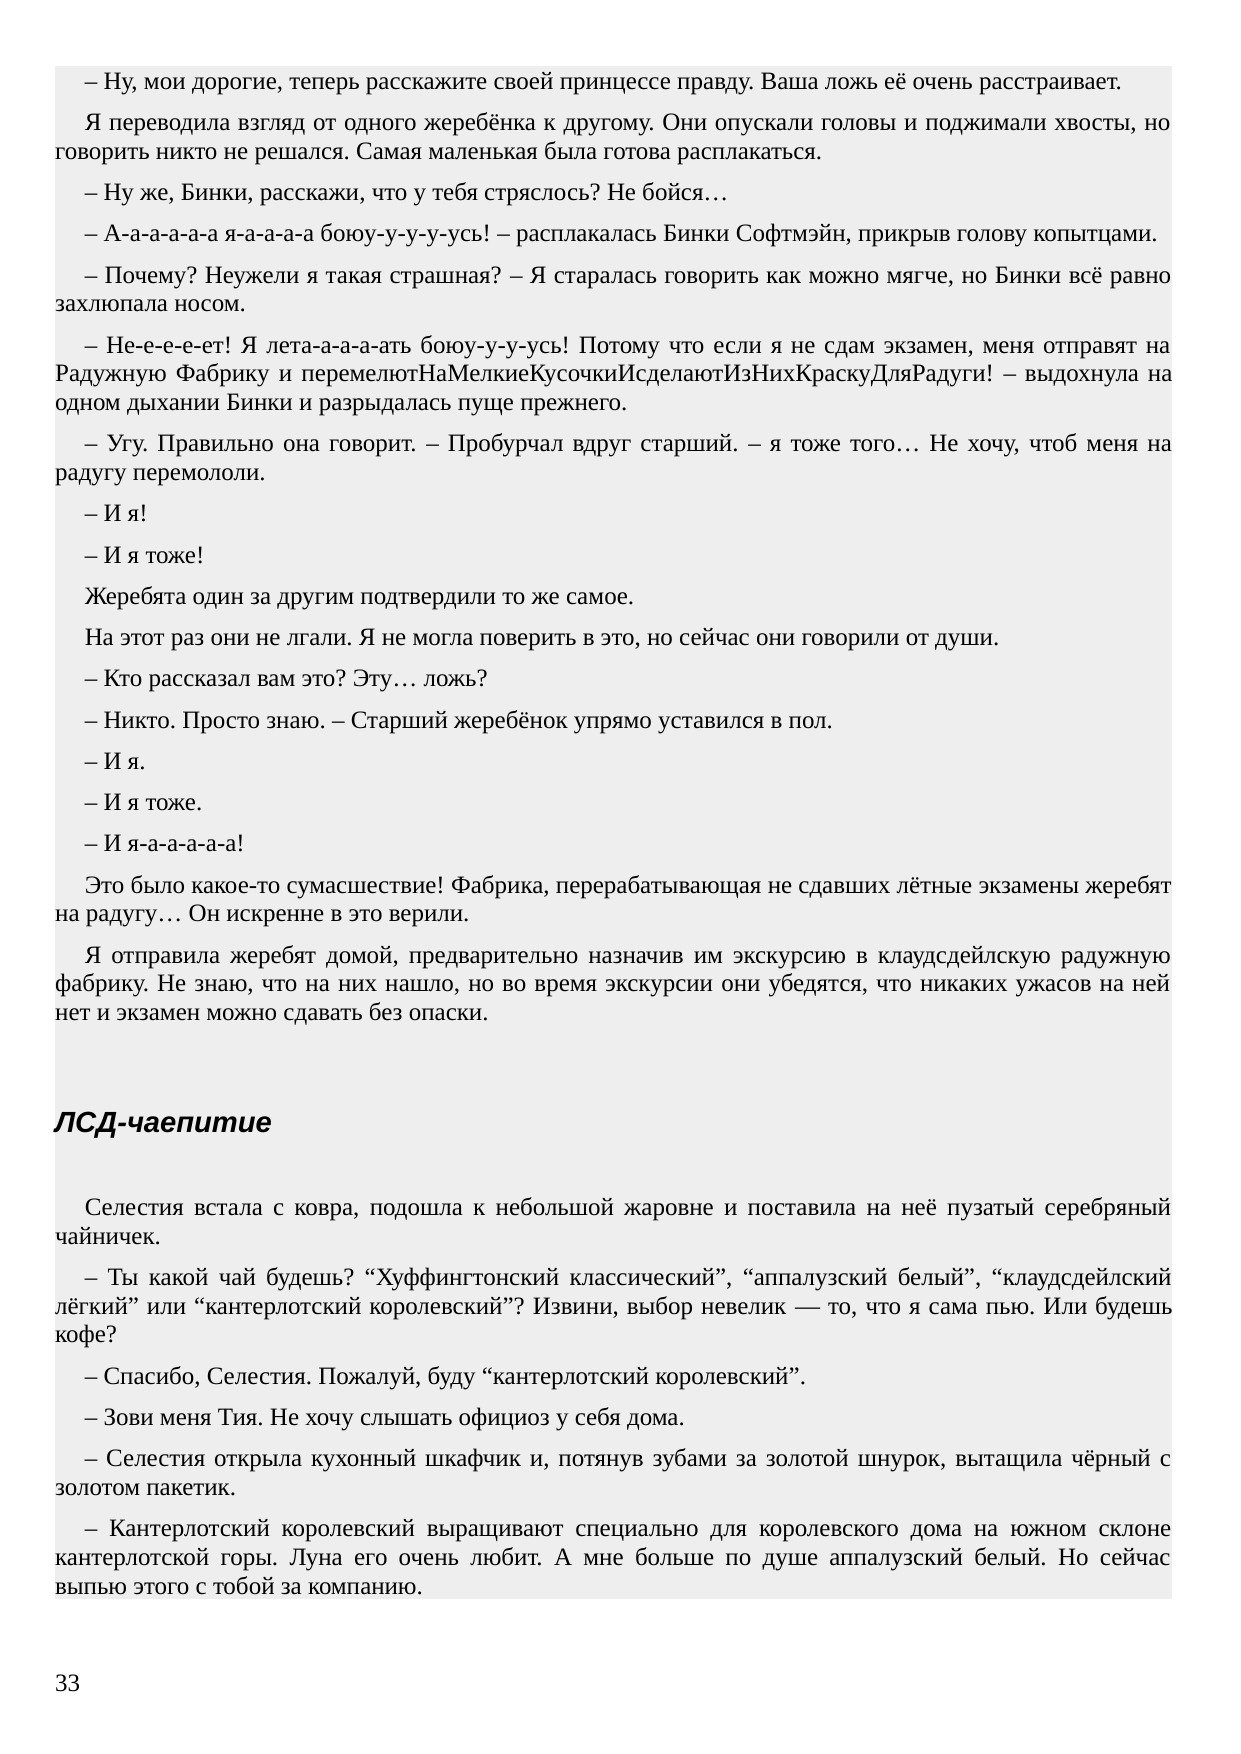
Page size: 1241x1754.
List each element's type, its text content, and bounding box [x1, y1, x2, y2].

text Это было какое-то сумасшествие! Фабрика, перерабатывающая не сдавших лётные экзамены жеребят на радугу… Он искренне в это верили. [55, 870, 1172, 927]
text – Ну, мои дорогие, теперь расскажите своей принцессе правду. Ваша ложь её очень расстраивает. [55, 66, 1172, 95]
text – Ну же, Бинки, расскажи, что у тебя стряслось? Не бойся… [55, 177, 1172, 206]
text – Ты какой чай будешь? “Хуффингтонский классический”, “аппалузский белый”, “клаудсдейлский лёгкий” или “кантерлотский королевский”? Извини, выбор невелик — то, что я сама пью. Или будешь кофе? [55, 1262, 1172, 1348]
text – Угу. Правильно она говорит. – Пробурчал вдруг старший. – я тоже того… Не хочу, чтоб меня на радугу перемололи. [55, 428, 1172, 486]
text – И я тоже! [55, 540, 1172, 568]
text – И я! [55, 498, 1172, 527]
text – И я тоже. [55, 787, 1172, 816]
text – И я-а-а-а-а-а! [55, 828, 1172, 857]
text – Спасибо, Селестия. Пожалуй, буду “кантерлотский королевский”. [55, 1361, 1172, 1389]
text Я переводила взгляд от одного жеребёнка к другому. Они опускали головы и поджимали хвосты, но говорить никто не решался. Самая маленькая была готова расплакаться. [55, 107, 1172, 165]
text – А-а-а-а-а-а я-а-а-а-а боюу-у-у-у-усь! – расплакалась Бинки Софтмэйн, прикрыв голову копытцами. [55, 218, 1172, 247]
text Я отправила жеребят домой, предварительно назначив им экскурсию в клаудсдейлскую радужную фабрику. Не знаю, что на них нашло, но во время экскурсии они убедятся, что никаких ужасов на ней нет и экзамен можно сдавать без опаски. [55, 940, 1172, 1026]
text Селестия встала с ковра, подошла к небольшой жаровне и поставила на неё пузатый серебряный чайничек. [55, 1192, 1172, 1249]
subtitle ЛСД-чаепитие [55, 1105, 1172, 1138]
text – Никто. Просто знаю. – Старший жеребёнок упрямо уставился в пол. [55, 705, 1172, 733]
text – И я. [55, 746, 1172, 775]
text – Почему? Неужели я такая страшная? – Я старалась говорить как можно мягче, но Бинки всё равно захлюпала носом. [55, 260, 1172, 317]
text – Кантерлотский королевский выращивают специально для королевского дома на южном склоне кантерлотской горы. Луна его очень любит. А мне больше по душе аппалузский белый. Но сейчас выпью этого с тобой за компанию. [55, 1513, 1172, 1599]
text – Селестия открыла кухонный шкафчик и, потянув зубами за золотой шнурок, вытащила чёрный с золотом пакетик. [55, 1443, 1172, 1501]
text – Кто рассказал вам это? Эту… ложь? [55, 663, 1172, 692]
text – Зови меня Тия. Не хочу слышать официоз у себя дома. [55, 1402, 1172, 1431]
text Жеребята один за другим подтвердили то же самое. [55, 581, 1172, 610]
text – Не-е-е-е-ет! Я лета-а-а-а-ать боюу-у-у-усь! Потому что если я не сдам экзамен, меня отправят на Радужную Фабрику и перемелютНаМелкиеКусочкиИсделаютИзНихКраскуДляРадуги! – выдохнула на одном дыхании Бинки и разрыдалась пуще прежнего. [55, 330, 1172, 416]
text На этот раз они не лгали. Я не могла поверить в это, но сейчас они говорили от души. [55, 622, 1172, 651]
